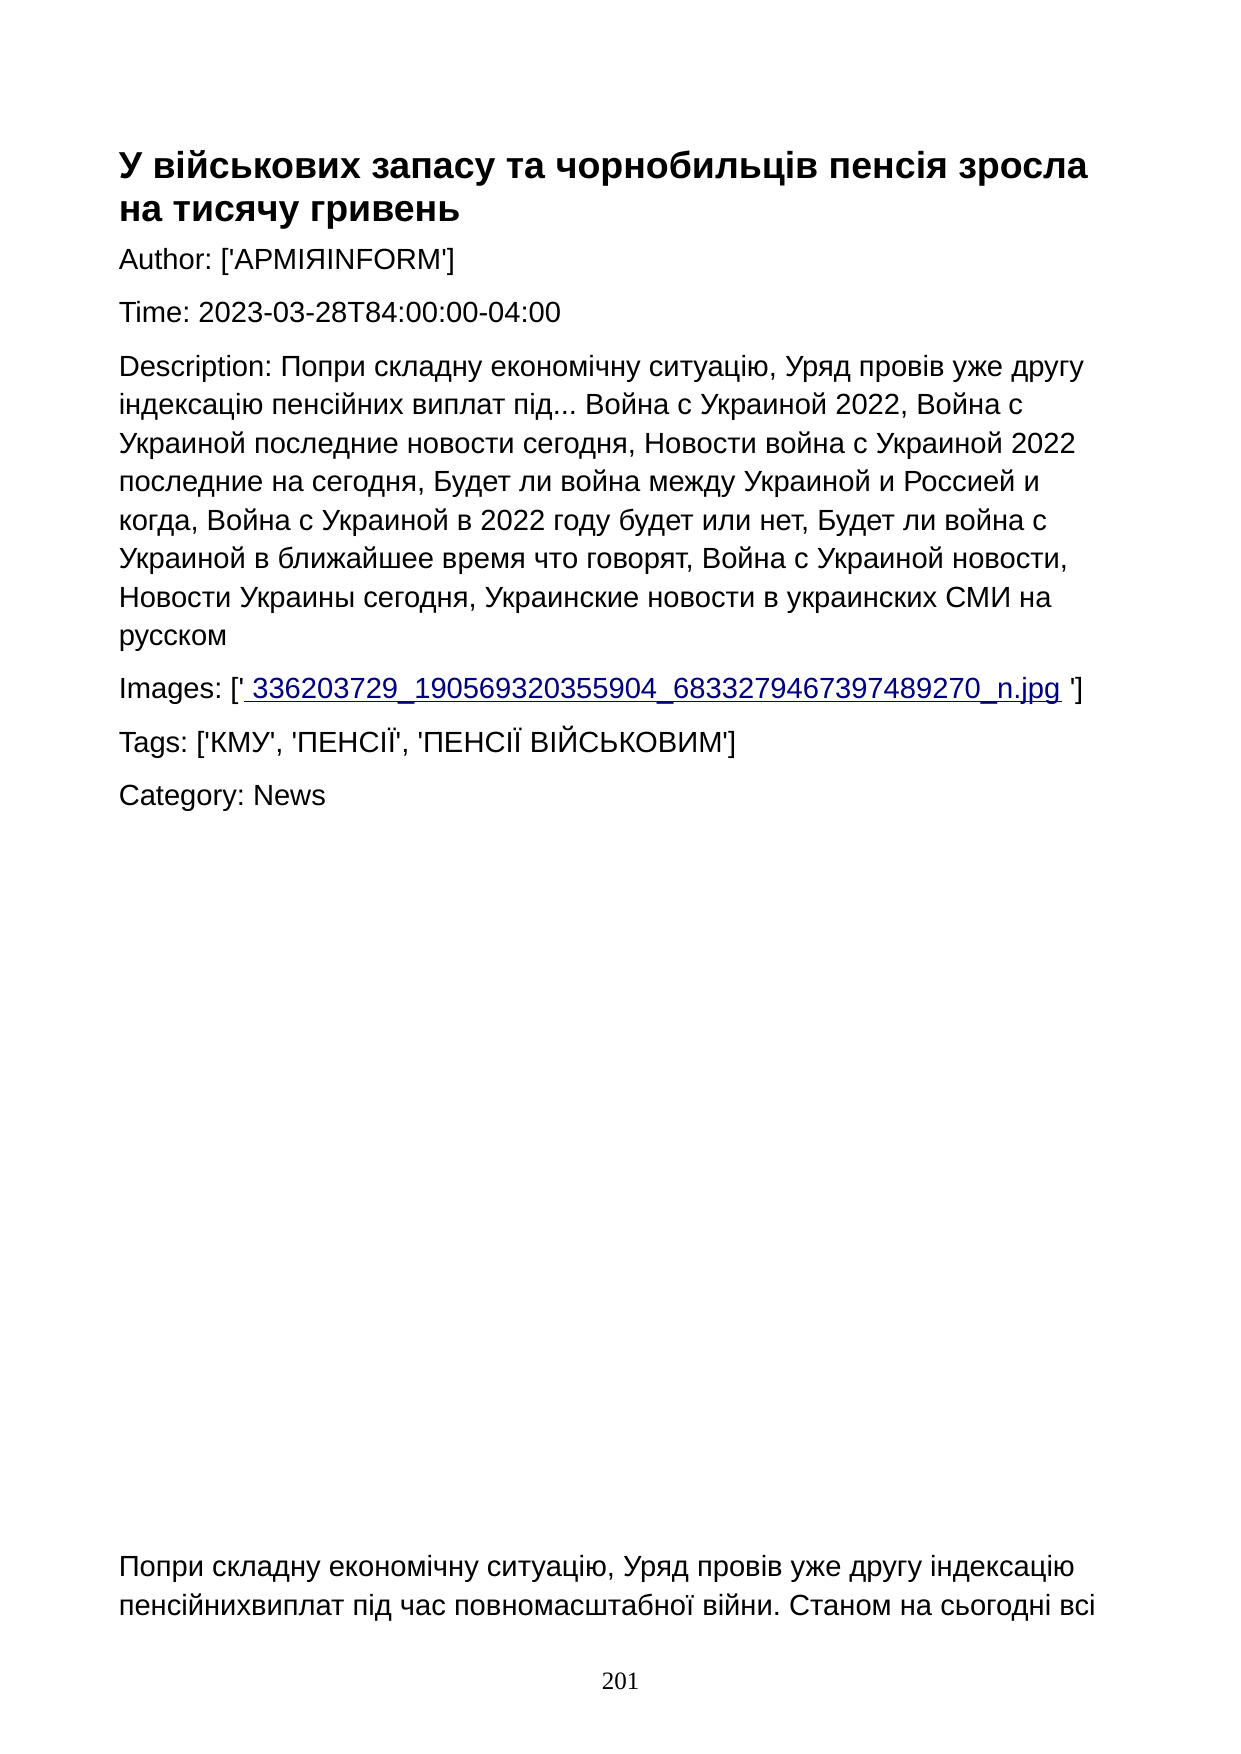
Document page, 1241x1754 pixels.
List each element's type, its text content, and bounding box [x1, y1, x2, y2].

text Tags: ['КМУ', 'ПЕНСІЇ', 'ПЕНСІЇ ВІЙСЬКОВИМ'] [118, 724, 1122, 758]
text Author: ['АРМІЯINFORM'] [118, 242, 1122, 276]
text Images: [' 336203729_190569320355904_6833279467397489270_n.jpg '] [118, 671, 1122, 705]
text Category: News [118, 778, 1122, 811]
subtitle У військових запасу та чорнобильців пенсія зросла на тисячу гривень [118, 143, 1122, 230]
text Description: Попри складну економічну ситуацію, Уряд провів уже другу індексацію пенсійних виплат під... Война с Украиной 2022, Война с Украиной последние новости сегодня, Новости война с Украиной 2022 последние на сегодня, Будет ли война между Украиной и Россией и когда, Война с Украиной в 2022 году будет или нет, Будет ли война с Украиной в ближайшее время что говорят, Война с Украиной новости, Новости Украины сегодня, Украинские новости в украинских СМИ на русском [118, 348, 1122, 652]
text Time: 2023-03-28T84:00:00-04:00 [118, 295, 1122, 329]
text Попри складну економічну ситуацію, Уряд провів уже другу індексацію пенсійнихвиплат під час повномасштабної війни. Станом на сьогодні всі [118, 1549, 1122, 1621]
